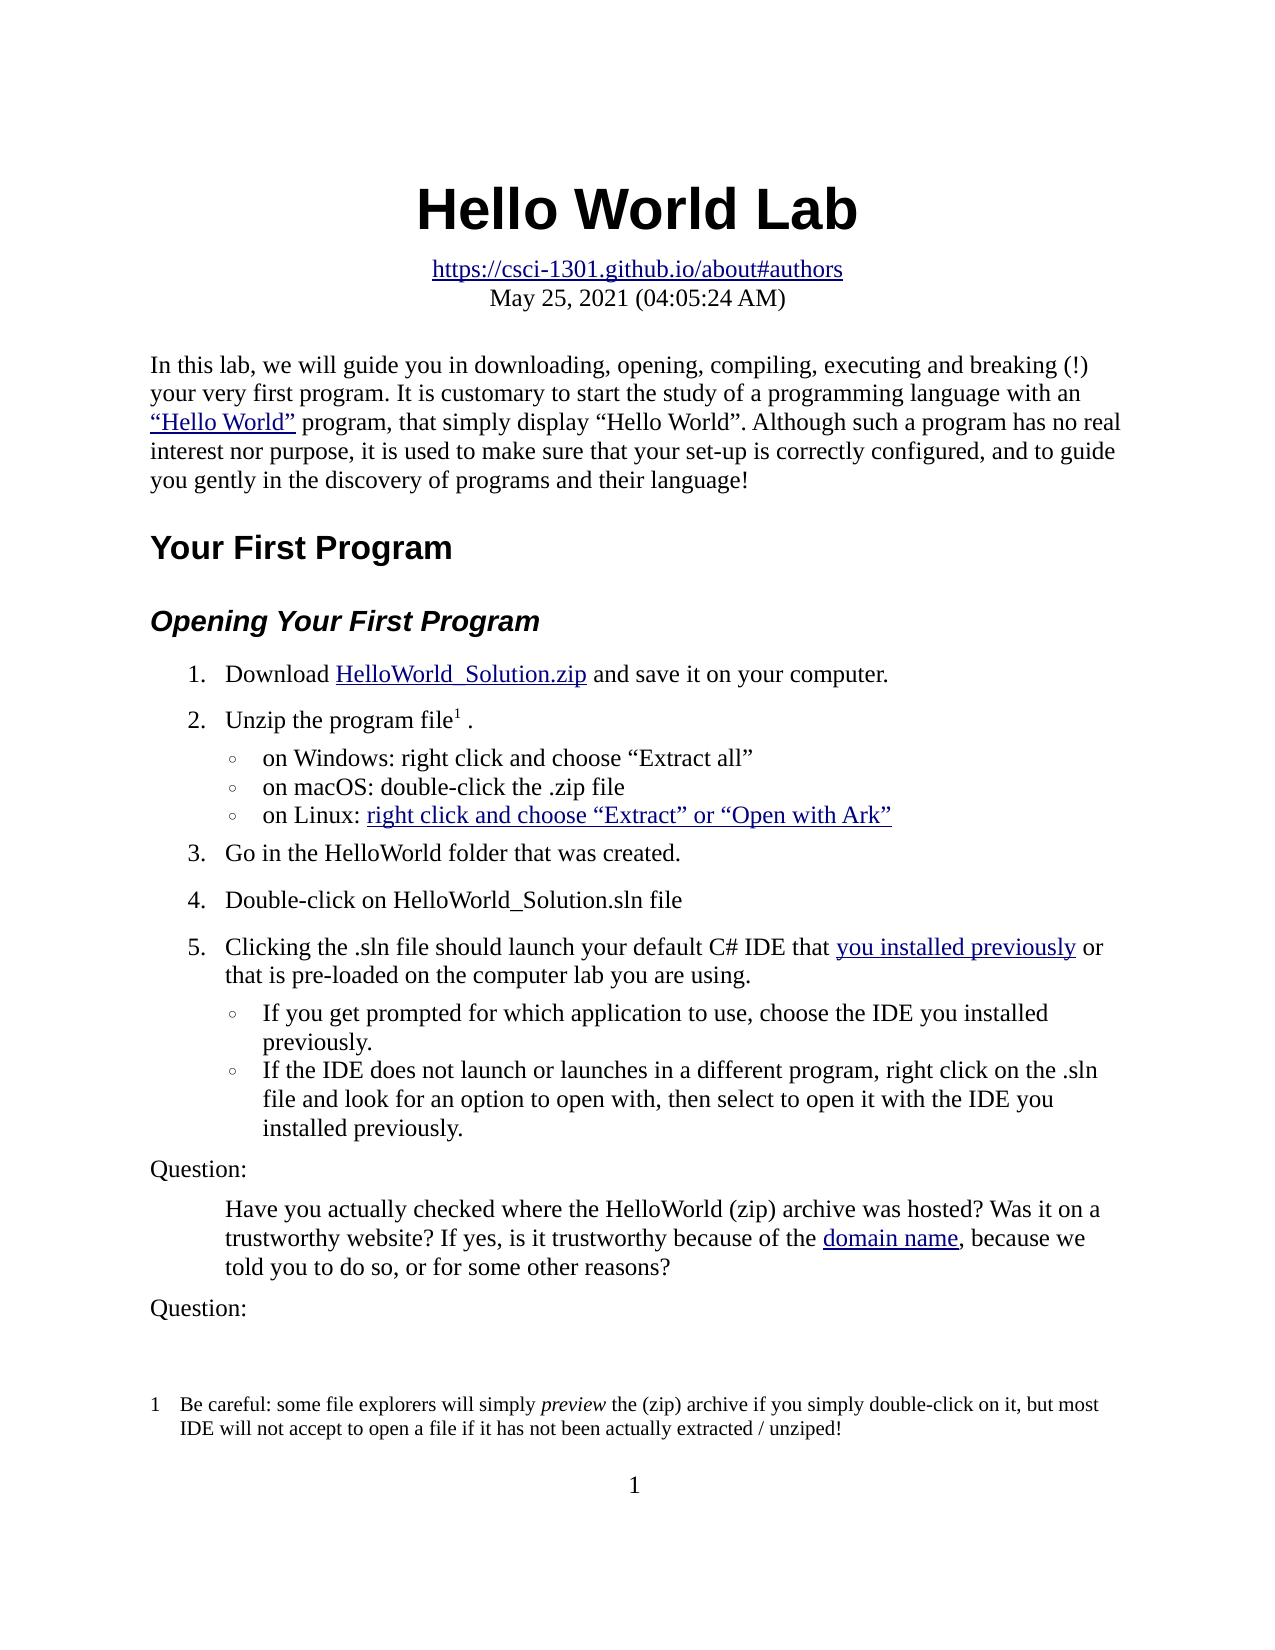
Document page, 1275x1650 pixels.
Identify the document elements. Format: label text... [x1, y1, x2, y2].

list Go in the HelloWorld folder that was created. [187, 838, 1125, 867]
list Clicking the .sln file should launch your default C# IDE that you installed previously or that is pre-loaded on the computer lab you are using. [187, 932, 1125, 989]
list Double-click on HelloWorld_Solution.sln file [187, 885, 1125, 914]
list Download HelloWorld_Solution.zip and save it on your computer. [187, 659, 1125, 687]
list Unzip the program file . [187, 705, 1125, 734]
list on macOS: double-click the .zip file [225, 772, 1125, 801]
list on Linux: right click and choose “Extract” or “Open with Ark” [225, 801, 1125, 829]
text Question: [150, 1154, 1125, 1182]
text Have you actually checked where the HelloWorld (zip) archive was hosted? Was it on a trustworthy website? If yes, is it trustworthy because of the domain name, because we told you to do so, or for some other reasons? [225, 1194, 1125, 1281]
title Hello World Lab [150, 175, 1125, 242]
list If the IDE does not launch or launches in a different program, right click on the .sln file and look for an option to open with, then select to open it with the IDE you installed previously. [225, 1056, 1125, 1142]
subtitle Opening Your First Program [150, 604, 1125, 637]
text May 25, 2021 (04:05:24 AM) [150, 283, 1125, 312]
text https://csci-1301.github.io/about#authors [150, 254, 1125, 283]
list on Windows: right click and choose “Extract all” [225, 743, 1125, 772]
subtitle Your First Program [150, 527, 1125, 566]
text Question: [150, 1293, 1125, 1321]
text In this lab, we will guide you in downloading, opening, compiling, executing and breaking (!) your very first program. It is customary to start the study of a programming language with an “Hello World” program, that simply display “Hello World”. Although such a program has no real interest nor purpose, it is used to make sure that your set-up is correctly configured, and to guide you gently in the discovery of programs and their language! [150, 350, 1125, 493]
list If you get prompted for which application to use, choose the IDE you installed previously. [225, 998, 1125, 1056]
list Be careful: some file explorers will simply preview the (zip) archive if you simply double-click on it, but most IDE will not accept to open a file if it has not been actually extracted / unziped! [150, 1392, 1125, 1440]
